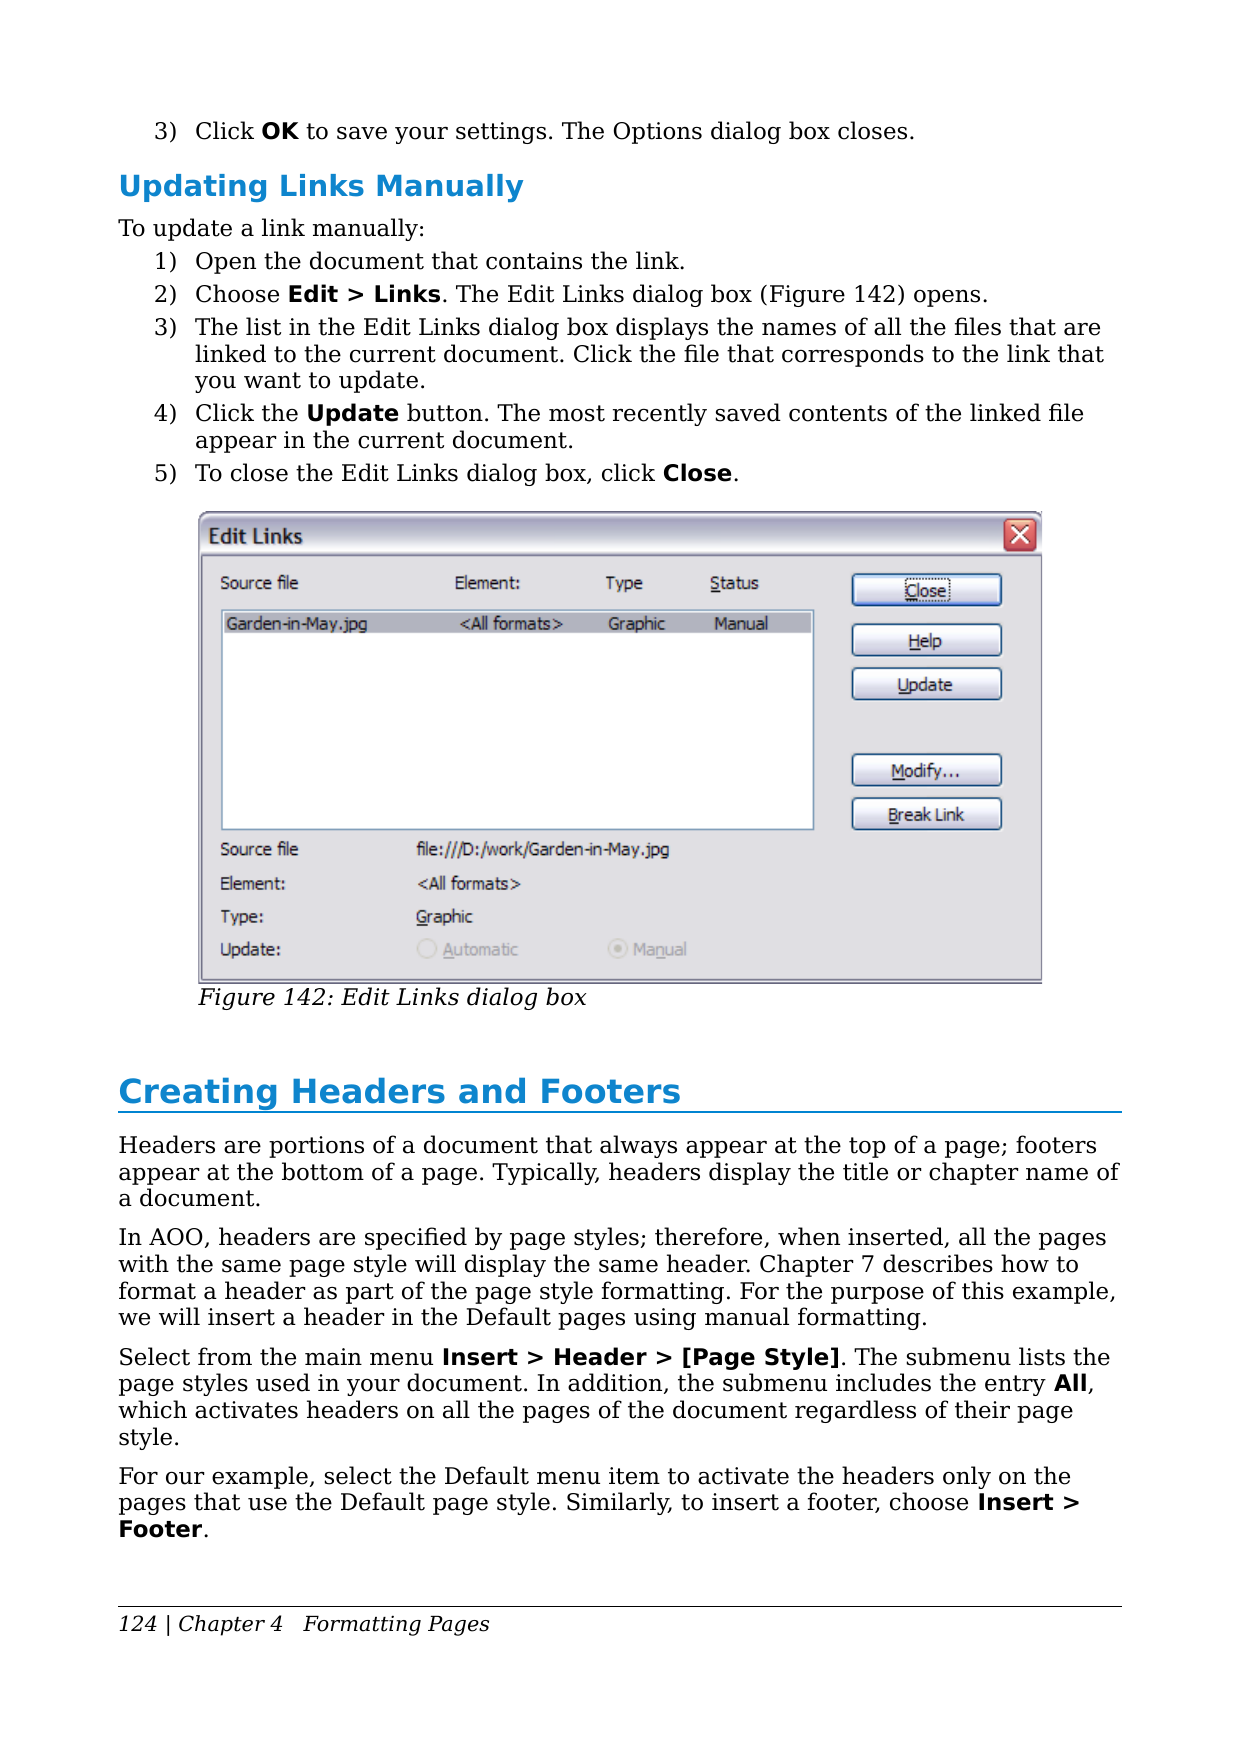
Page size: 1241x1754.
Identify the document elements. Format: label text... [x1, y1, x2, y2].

list Click OK to save your settings. The Options dialog box closes. [177, 118, 1122, 145]
picture [198, 511, 1043, 984]
list Open the document that contains the link. [177, 248, 1122, 275]
list To update a link manually: [118, 215, 1122, 242]
list The list in the Edit Links dialog box displays the names of all the files that are linked to the current document. Click the file that corresponds to the link that you want to update. [177, 314, 1122, 394]
text Headers are portions of a document that always appear at the top of a page; footers appear at the bottom of a page. Typically, headers display the title or chapter name of a document. [118, 1132, 1122, 1212]
subtitle Updating Links Manually [118, 169, 1122, 203]
text Figure 142: Edit Links dialog box [198, 984, 1042, 1010]
list Choose Edit > Links. The Edit Links dialog box (Figure 142) opens. [177, 281, 1122, 308]
text Select from the main menu Insert > Header > [Page Style]. The submenu lists the page styles used in your document. In addition, the submenu includes the entry All, which activates headers on all the pages of the document regardless of their page style. [118, 1344, 1122, 1450]
text In AOO, headers are specified by page styles; therefore, when inserted, all the pages with the same page style will display the same header. Chapter 7 describes how to format a header as part of the page style formatting. For the purpose of this example, we will insert a header in the Default pages using manual formatting. [118, 1224, 1122, 1331]
text For our example, select the Default menu item to activate the headers only on the pages that use the Default page style. Similarly, to insert a footer, choose Insert > Footer. [118, 1463, 1122, 1543]
subtitle Creating Headers and Footers [118, 1072, 1122, 1111]
list To close the Edit Links dialog box, click Close. [177, 460, 1122, 487]
list Click the Update button. The most recently saved contents of the linked file appear in the current document. [177, 401, 1122, 454]
